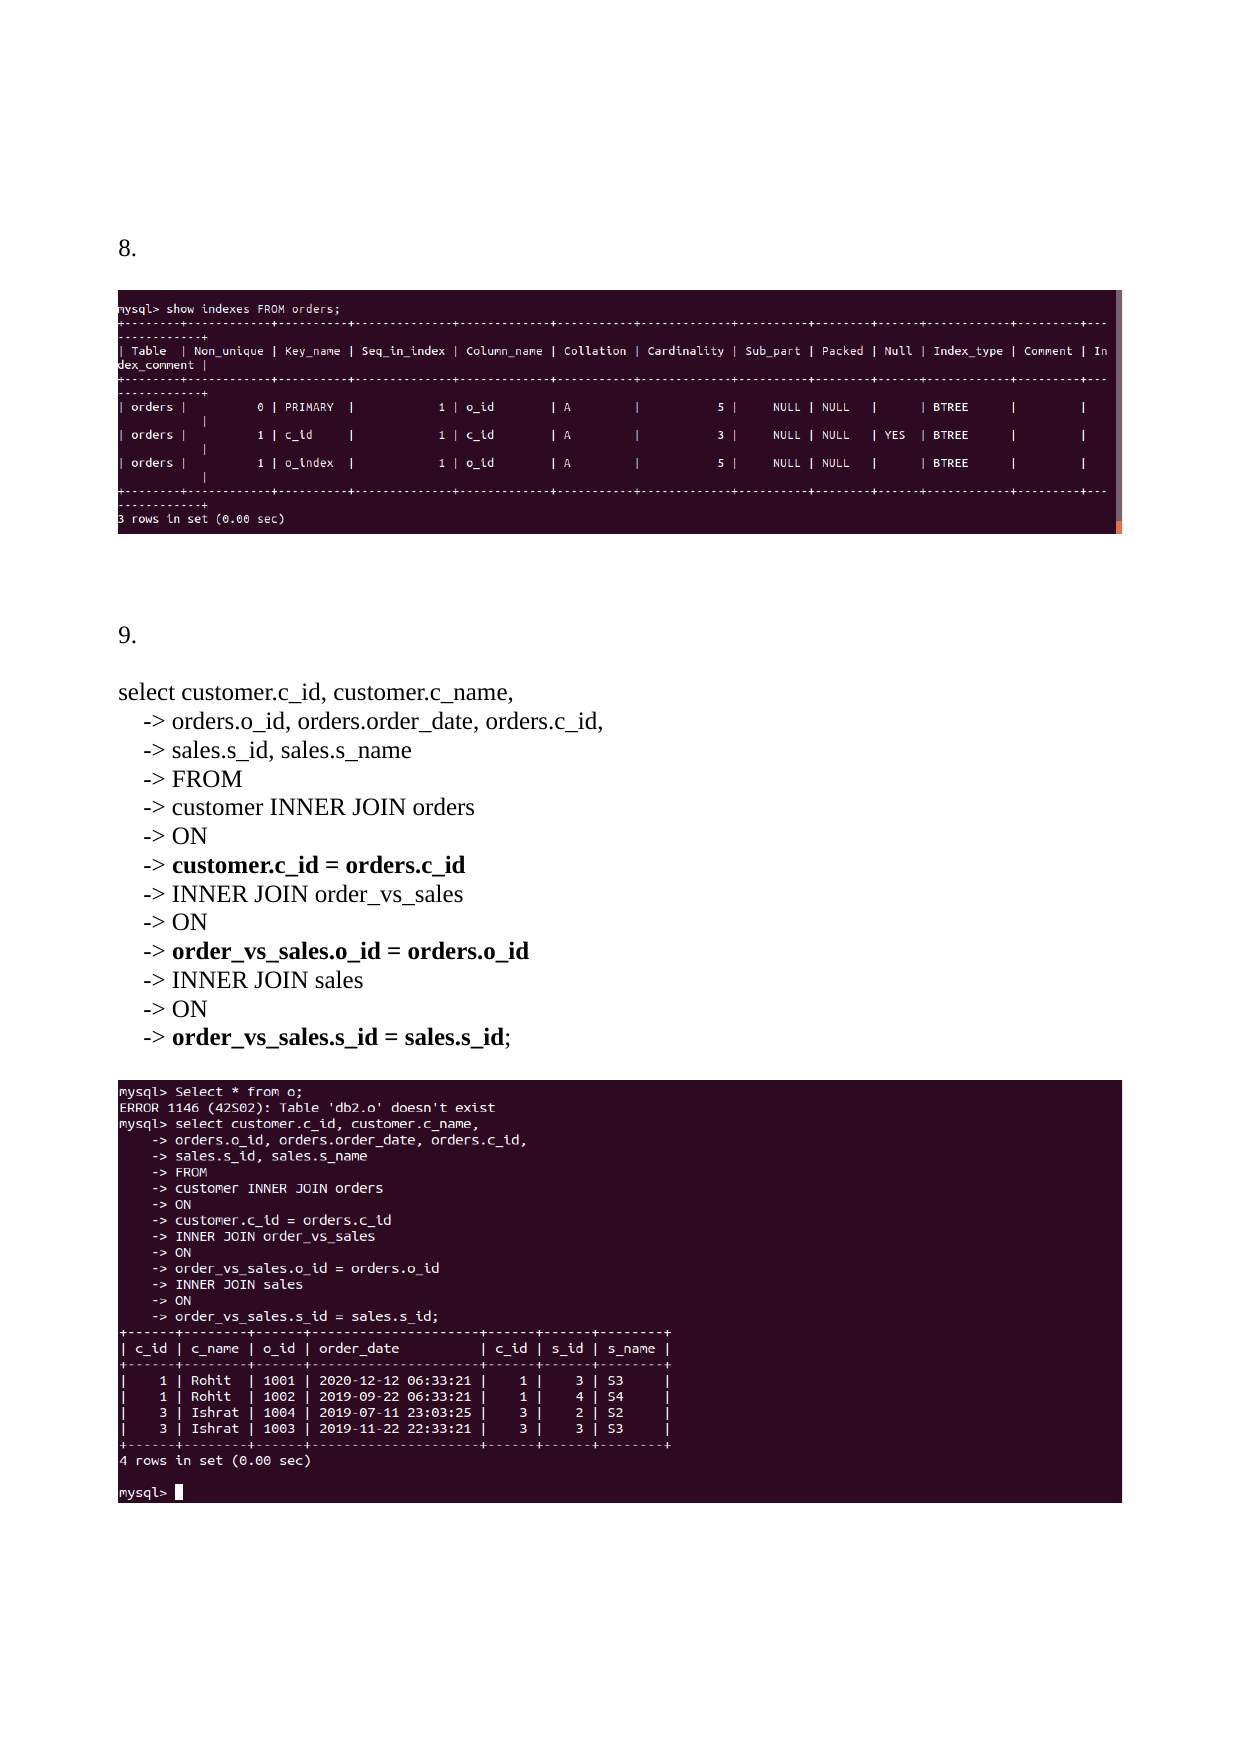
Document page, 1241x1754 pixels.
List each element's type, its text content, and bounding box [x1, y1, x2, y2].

text -> FROM [118, 764, 1122, 792]
text -> customer INNER JOIN orders [118, 792, 1122, 821]
text -> ON [118, 821, 1122, 850]
picture [118, 290, 1123, 534]
text -> orders.o_id, orders.order_date, orders.c_id, [118, 706, 1122, 735]
text -> order_vs_sales.o_id = orders.o_id [118, 936, 1122, 965]
text -> ON [118, 994, 1122, 1022]
text select customer.c_id, customer.c_name, [118, 677, 1122, 706]
text 9. [118, 620, 1122, 649]
text -> INNER JOIN sales [118, 965, 1122, 994]
text 8. [118, 233, 1122, 262]
text -> ON [118, 907, 1122, 936]
picture [118, 1080, 1123, 1503]
text -> INNER JOIN order_vs_sales [118, 879, 1122, 907]
text -> customer.c_id = orders.c_id [118, 850, 1122, 879]
text -> order_vs_sales.s_id = sales.s_id; [118, 1022, 1122, 1051]
text -> sales.s_id, sales.s_name [118, 735, 1122, 764]
